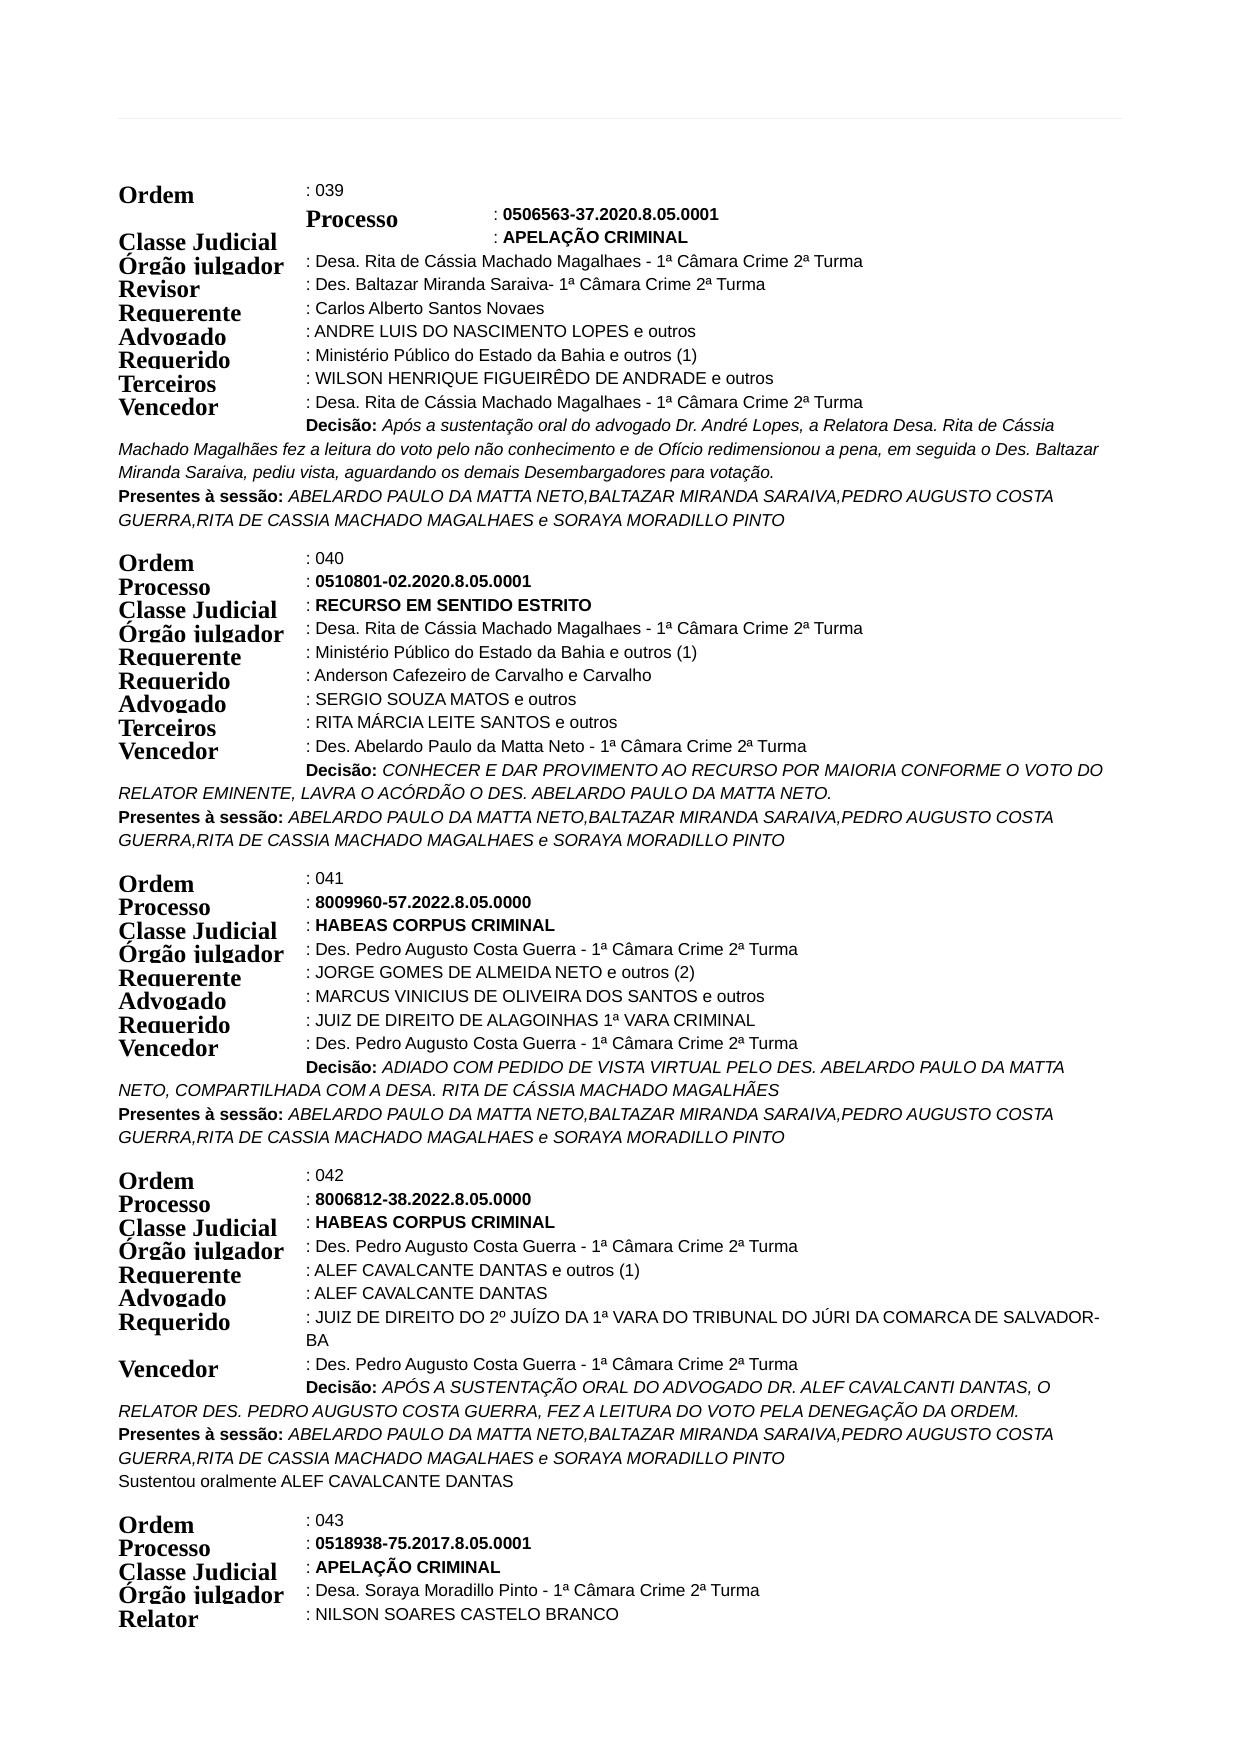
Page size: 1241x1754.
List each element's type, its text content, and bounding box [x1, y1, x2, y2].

text Vencedor [118, 1033, 306, 1062]
text : JORGE GOMES DE ALMEIDA NETO e outros (2) [306, 963, 1122, 983]
text Advogado [118, 986, 306, 1010]
text Classe Judicial [118, 227, 306, 251]
text Requerido [118, 1307, 306, 1336]
text Presentes à sessão: ABELARDO PAULO DA MATTA NETO,BALTAZAR MIRANDA SARAIVA,PEDRO AUGUSTO COSTA GUERRA,RITA DE CASSIA MACHADO MAGALHAES e SORAYA MORADILLO PINTO [118, 807, 1122, 850]
text Revisor [118, 274, 306, 298]
text : Anderson Cafezeiro de Carvalho e Carvalho [306, 666, 1122, 686]
text Vencedor [118, 1354, 306, 1383]
text : JUIZ DE DIREITO DE ALAGOINHAS 1ª VARA CRIMINAL [306, 1010, 1122, 1030]
text Requerido [118, 1010, 306, 1033]
text [118, 212, 306, 224]
text : 0506563-37.2020.8.05.0001 [493, 204, 1122, 224]
text Ordem [118, 1166, 306, 1189]
text Requerente [118, 963, 306, 986]
text Decisão: CONHECER E DAR PROVIMENTO AO RECURSO POR MAIORIA CONFORME O VOTO DO RELATOR EMINENTE, LAVRA O ACÓRDÃO O DES. ABELARDO PAULO DA MATTA NETO. [118, 760, 1122, 803]
text Terceiros [118, 713, 306, 736]
text : Des. Pedro Augusto Costa Guerra - 1ª Câmara Crime 2ª Turma [306, 1236, 1122, 1256]
text : Desa. Rita de Cássia Machado Magalhaes - 1ª Câmara Crime 2ª Turma [306, 392, 1122, 412]
text : 0510801-02.2020.8.05.0001 [306, 572, 1122, 591]
text : 042 [306, 1166, 1122, 1186]
text : Carlos Alberto Santos Novaes [306, 298, 1122, 318]
text Requerente [118, 642, 306, 666]
text : 043 [306, 1510, 1122, 1530]
text : Ministério Público do Estado da Bahia e outros (1) [306, 345, 1122, 365]
text Relator [118, 1604, 306, 1633]
text Terceiros [118, 369, 306, 392]
table_header [118, 119, 129, 180]
text : Des. Pedro Augusto Costa Guerra - 1ª Câmara Crime 2ª Turma [306, 939, 1122, 959]
text : Desa. Rita de Cássia Machado Magalhaes - 1ª Câmara Crime 2ª Turma [306, 251, 1122, 271]
text : ALEF CAVALCANTE DANTAS e outros (1) [306, 1260, 1122, 1280]
text Órgão julgador [118, 1236, 306, 1260]
text Órgão julgador [118, 619, 306, 642]
text : APELAÇÃO CRIMINAL [306, 227, 1122, 247]
text : Des. Abelardo Paulo da Matta Neto - 1ª Câmara Crime 2ª Turma [306, 736, 1122, 756]
text : 8006812-38.2022.8.05.0000 [306, 1189, 1122, 1209]
text Decisão: ADIADO COM PEDIDO DE VISTA VIRTUAL PELO DES. ABELARDO PAULO DA MATTA NETO, COMPARTILHADA COM A DESA. RITA DE CÁSSIA MACHADO MAGALHÃES [118, 1057, 1122, 1100]
text : ANDRE LUIS DO NASCIMENTO LOPES e outros [306, 322, 1122, 341]
text Advogado [118, 1283, 306, 1307]
text Requerido [118, 666, 306, 689]
text Requerente [118, 1260, 306, 1283]
text : MARCUS VINICIUS DE OLIVEIRA DOS SANTOS e outros [306, 986, 1122, 1006]
text Órgão julgador [118, 1581, 306, 1604]
text : 040 [306, 548, 1122, 568]
text : NILSON SOARES CASTELO BRANCO [306, 1604, 1122, 1624]
text Classe Judicial [118, 1557, 306, 1581]
text Presentes à sessão: ABELARDO PAULO DA MATTA NETO,BALTAZAR MIRANDA SARAIVA,PEDRO AUGUSTO COSTA GUERRA,RITA DE CASSIA MACHADO MAGALHAES e SORAYA MORADILLO PINTO [118, 486, 1122, 530]
text Ordem [118, 869, 306, 892]
text : WILSON HENRIQUE FIGUEIRÊDO DE ANDRADE e outros [306, 369, 1122, 388]
text : JUIZ DE DIREITO DO 2º JUÍZO DA 1ª VARA DO TRIBUNAL DO JÚRI DA COMARCA DE SALVADOR-BA [118, 1307, 1122, 1350]
text Órgão julgador [118, 251, 306, 274]
text : Des. Pedro Augusto Costa Guerra - 1ª Câmara Crime 2ª Turma [306, 1354, 1122, 1374]
text Advogado [118, 689, 306, 713]
text Ordem [118, 1510, 306, 1533]
text Processo [118, 892, 306, 916]
text Requerido [118, 345, 306, 369]
text : 8009960-57.2022.8.05.0000 [306, 892, 1122, 912]
text : RITA MÁRCIA LEITE SANTOS e outros [306, 713, 1122, 733]
text Sustentou oralmente ALEF CAVALCANTE DANTAS [118, 1472, 1122, 1492]
text Ordem [118, 180, 306, 209]
text : HABEAS CORPUS CRIMINAL [306, 1213, 1122, 1233]
text : HABEAS CORPUS CRIMINAL [306, 916, 1122, 936]
text : Desa. Rita de Cássia Machado Magalhaes - 1ª Câmara Crime 2ª Turma [306, 619, 1122, 638]
text : 039 [306, 180, 1122, 200]
text : ALEF CAVALCANTE DANTAS [306, 1283, 1122, 1303]
text Ordem [118, 548, 306, 572]
text : Des. Pedro Augusto Costa Guerra - 1ª Câmara Crime 2ª Turma [306, 1033, 1122, 1053]
text : Ministério Público do Estado da Bahia e outros (1) [306, 642, 1122, 662]
text Órgão julgador [118, 939, 306, 963]
table_header [129, 119, 1122, 180]
text Classe Judicial [118, 916, 306, 939]
text Vencedor [118, 736, 306, 765]
text Classe Judicial [118, 1213, 306, 1236]
text Presentes à sessão: ABELARDO PAULO DA MATTA NETO,BALTAZAR MIRANDA SARAIVA,PEDRO AUGUSTO COSTA GUERRA,RITA DE CASSIA MACHADO MAGALHAES e SORAYA MORADILLO PINTO [118, 1104, 1122, 1147]
text : Des. Baltazar Miranda Saraiva- 1ª Câmara Crime 2ª Turma [306, 274, 1122, 294]
text : APELAÇÃO CRIMINAL [306, 1557, 1122, 1577]
text : 041 [306, 869, 1122, 888]
text Decisão: Após a sustentação oral do advogado Dr. André Lopes, a Relatora Desa. Rita de Cássia Machado Magalhães fez a leitura do voto pelo não conhecimento e de Ofício redimensionou a pena, em seguida o Des. Baltazar Miranda Saraiva, pediu vista, aguardando os demais Desembargadores para votação. [118, 416, 1122, 483]
text Vencedor [118, 392, 306, 421]
text : RECURSO EM SENTIDO ESTRITO [306, 595, 1122, 615]
text Decisão: APÓS A SUSTENTAÇÃO ORAL DO ADVOGADO DR. ALEF CAVALCANTI DANTAS, O RELATOR DES. PEDRO AUGUSTO COSTA GUERRA, FEZ A LEITURA DO VOTO PELA DENEGAÇÃO DA ORDEM. [118, 1378, 1122, 1421]
text : 0518938-75.2017.8.05.0001 [306, 1533, 1122, 1553]
text : SERGIO SOUZA MATOS e outros [306, 689, 1122, 709]
text Processo [118, 1189, 306, 1213]
text Classe Judicial [118, 595, 306, 619]
text Processo [118, 1533, 306, 1557]
text Processo [118, 572, 306, 595]
text Processo [306, 204, 493, 233]
text Requerente [118, 298, 306, 322]
text Advogado [118, 322, 306, 345]
text : Desa. Soraya Moradillo Pinto - 1ª Câmara Crime 2ª Turma [306, 1581, 1122, 1600]
text Presentes à sessão: ABELARDO PAULO DA MATTA NETO,BALTAZAR MIRANDA SARAIVA,PEDRO AUGUSTO COSTA GUERRA,RITA DE CASSIA MACHADO MAGALHAES e SORAYA MORADILLO PINTO [118, 1425, 1122, 1468]
